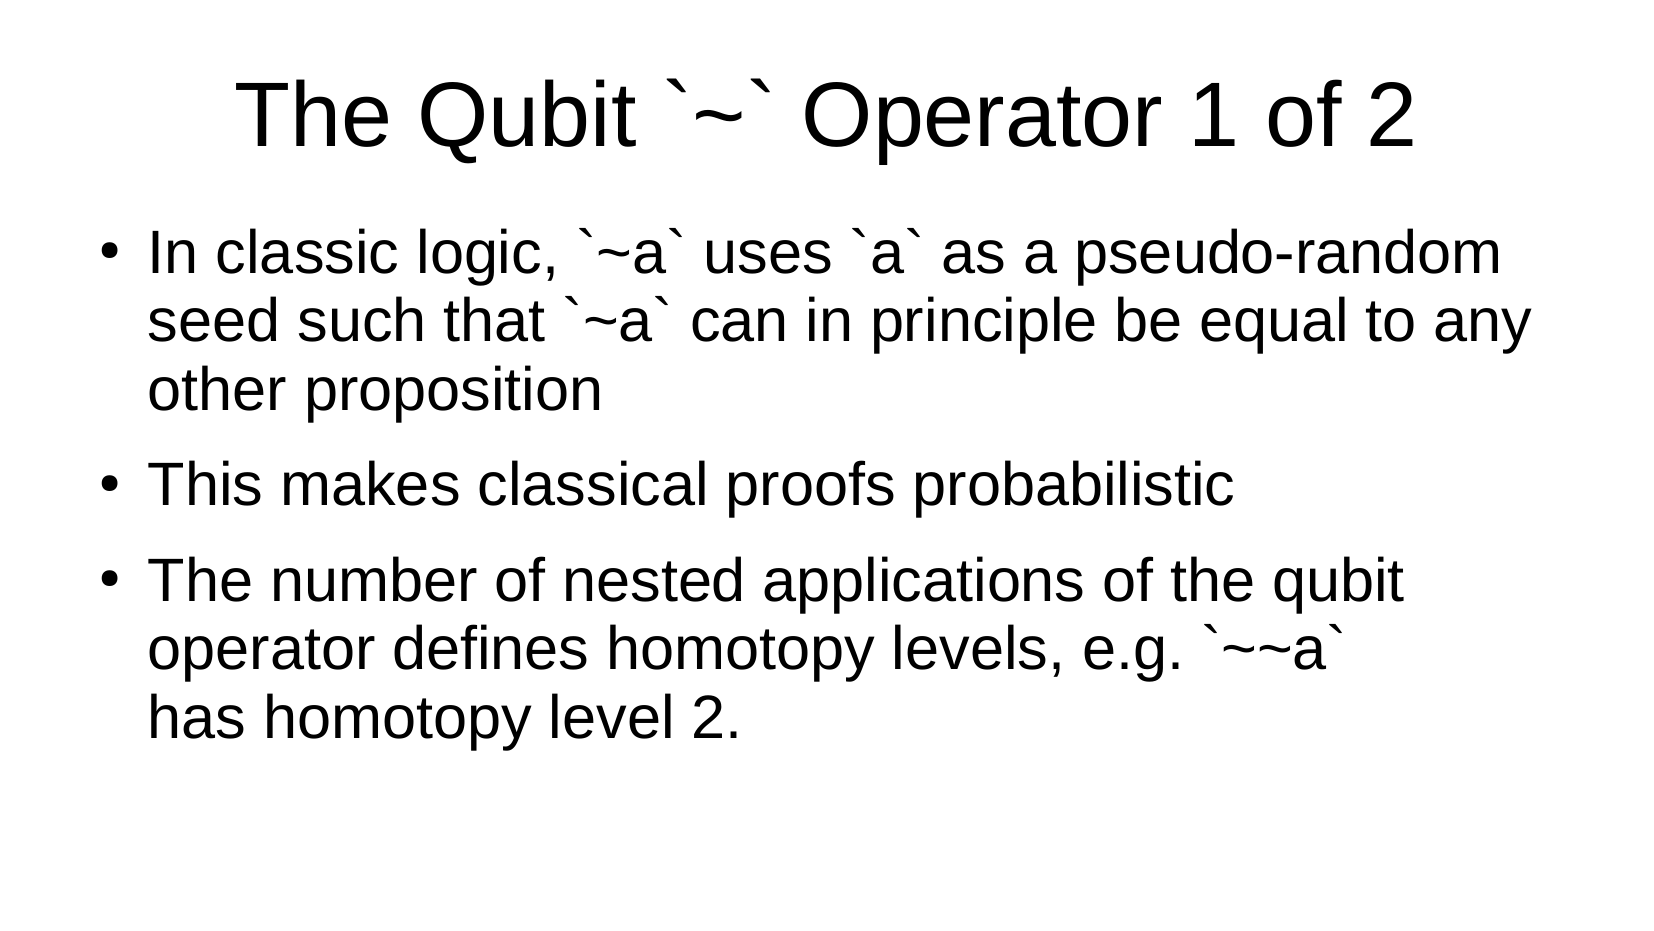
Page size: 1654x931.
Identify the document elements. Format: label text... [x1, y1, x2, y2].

title The Qubit `~` Operator 1 of 2 [82, 37, 1571, 193]
list In classic logic, `~a` uses `a` as a pseudo-random seed such that `~a` can in principle be equal to any other proposition This makes classical proofs probabilistic The number of nested applications of the qubit operator defines homotopy levels, e.g. `~~a` has homotopy level 2. [82, 217, 1571, 758]
